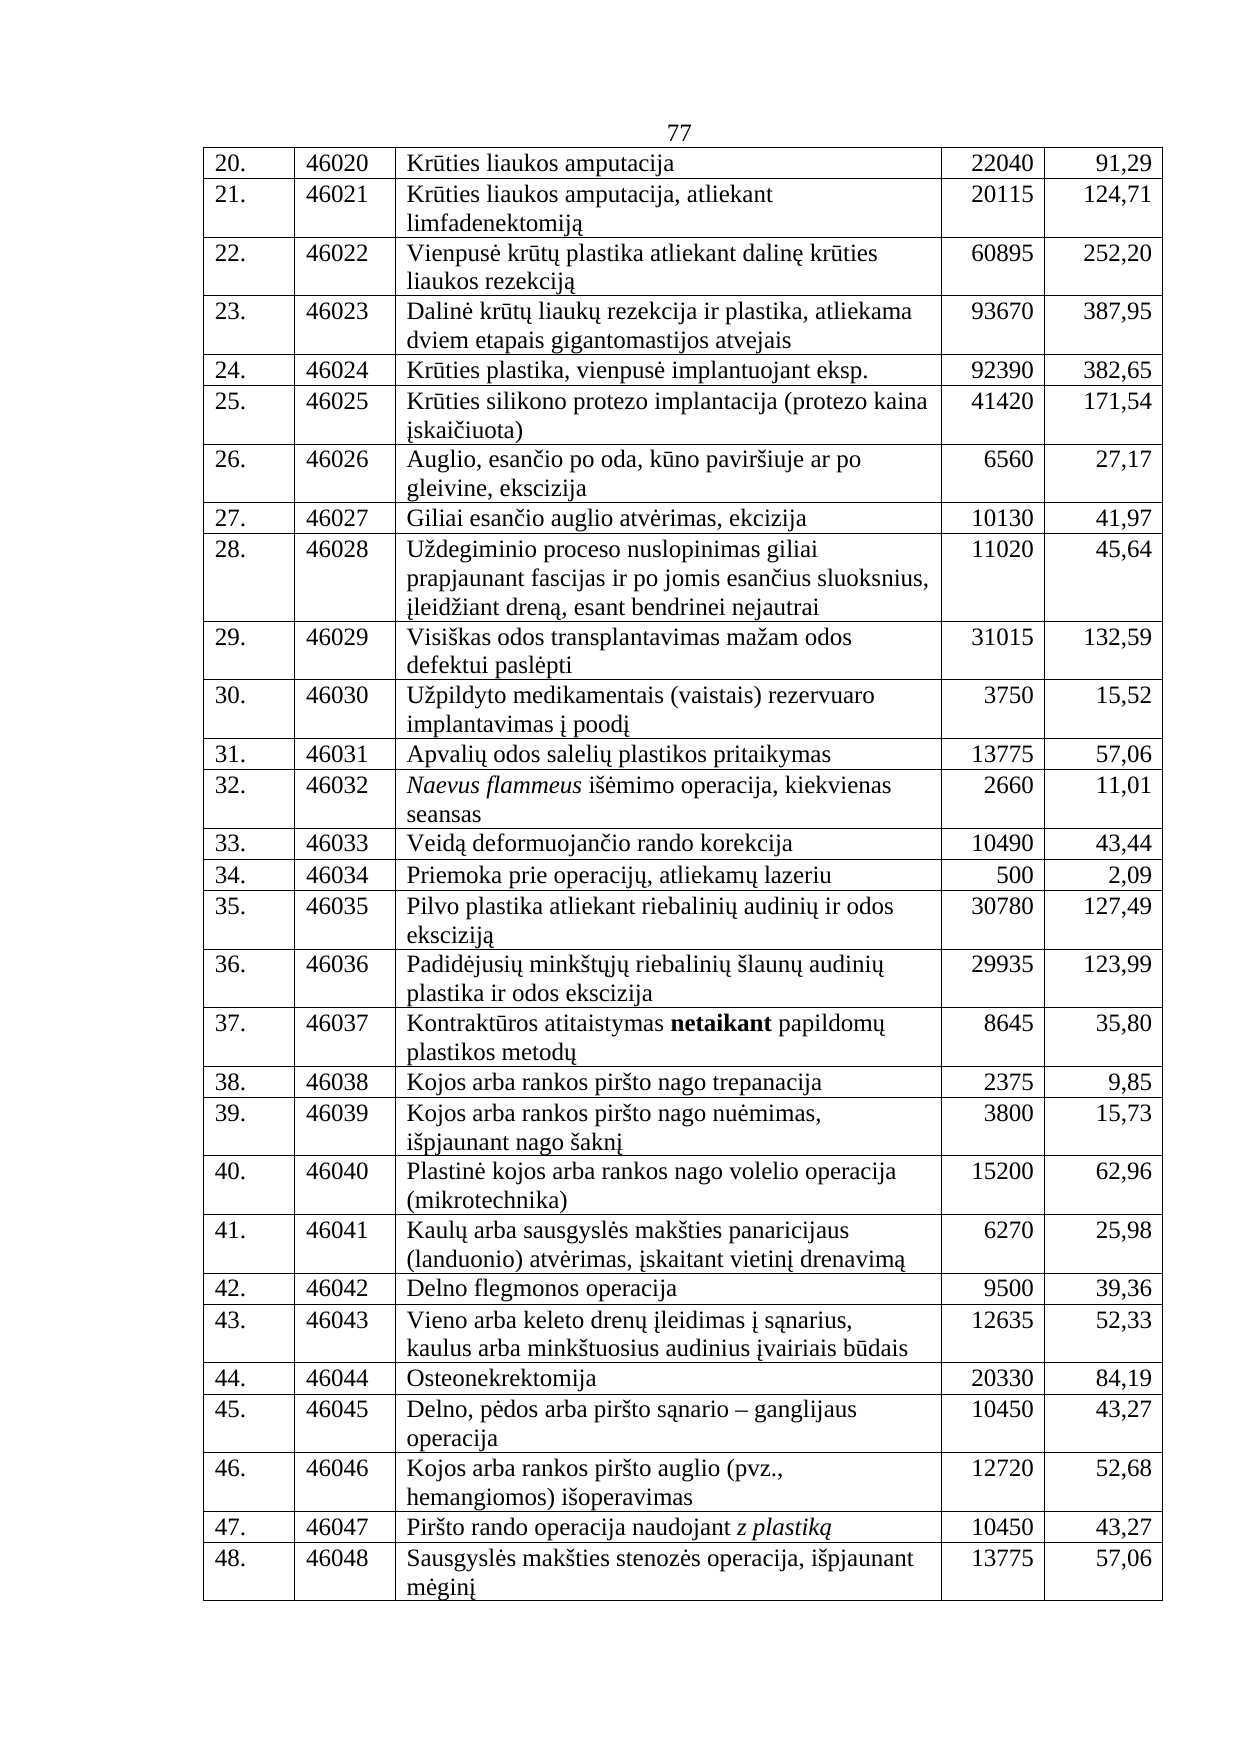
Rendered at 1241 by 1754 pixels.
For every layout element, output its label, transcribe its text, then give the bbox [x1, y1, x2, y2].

table_cell Kaulų arba sausgyslės makšties panaricijaus (landuonio) atvėrimas, įskaitant vietinį drenavimą [396, 1215, 941, 1272]
table_cell 46030 [295, 680, 395, 738]
table_cell [1163, 1273, 1240, 1304]
table_cell [1163, 1007, 1240, 1066]
table_cell [1163, 237, 1240, 295]
table_cell Vieno arba keleto drenų įleidimas į sąnarius, kaulus arba minkštuosius audinius įvairiais būdais [396, 1305, 941, 1362]
table_cell 6560 [942, 445, 1044, 502]
table_cell 22040 [942, 148, 1044, 178]
table_cell Krūties plastika, vienpusė implantuojant eksp. [396, 355, 941, 385]
table_cell 46027 [295, 503, 395, 533]
table_cell 387,95 [1045, 296, 1162, 354]
table_cell 13775 [942, 739, 1044, 769]
table_cell 46046 [295, 1453, 395, 1511]
table_cell 46045 [295, 1395, 395, 1452]
table_cell 10490 [942, 829, 1044, 859]
table_cell 46038 [295, 1067, 395, 1097]
table_cell 43,27 [1045, 1512, 1162, 1542]
table_cell Uždegiminio proceso nuslopinimas giliai prapjaunant fascijas ir po jomis esančius sluoksnius, įleidžiant dreną, esant bendrinei nejautrai [396, 534, 941, 621]
table_cell Giliai esančio auglio atvėrimas, ekcizija [396, 503, 941, 533]
table_cell 2,09 [1045, 860, 1162, 890]
table_cell 29. [204, 622, 294, 679]
table_cell 93670 [942, 296, 1044, 354]
table_cell 52,68 [1045, 1453, 1162, 1511]
table_cell [1163, 949, 1240, 1007]
table_cell 46031 [295, 739, 395, 769]
table_cell 8645 [942, 1008, 1044, 1066]
table_cell [1163, 1066, 1240, 1097]
table_cell 45. [204, 1395, 294, 1452]
table_cell Krūties liaukos amputacija [396, 148, 941, 178]
table_cell 57,06 [1045, 1543, 1162, 1600]
table_cell [1163, 1362, 1240, 1393]
table_cell 46021 [295, 179, 395, 237]
table_cell Sausgyslės makšties stenozės operacija, išpjaunant mėginį [396, 1543, 941, 1600]
table_cell 21. [204, 179, 294, 237]
table_cell Visiškas odos transplantavimas mažam odos defektui paslėpti [396, 622, 941, 679]
table_cell [1163, 679, 1240, 738]
table_cell 46040 [295, 1156, 395, 1214]
table_cell 20330 [942, 1363, 1044, 1393]
table_cell Krūties silikono protezo implantacija (protezo kaina įskaičiuota) [396, 386, 941, 443]
table_cell 10130 [942, 503, 1044, 533]
table_cell 15200 [942, 1156, 1044, 1214]
table_cell 3750 [942, 680, 1044, 738]
table_cell [1163, 738, 1240, 769]
table_cell 27. [204, 503, 294, 533]
table_cell 46026 [295, 445, 395, 502]
table_cell 44. [204, 1363, 294, 1393]
table_cell 24. [204, 355, 294, 385]
table_cell 123,99 [1045, 950, 1162, 1007]
table_cell 2375 [942, 1067, 1044, 1097]
table_cell 47. [204, 1512, 294, 1542]
table_cell Kojos arba rankos piršto auglio (pvz., hemangiomos) išoperavimas [396, 1453, 941, 1511]
table_cell Užpildyto medikamentais (vaistais) rezervuaro implantavimas į poodį [396, 680, 941, 738]
table_cell Piršto rando operacija naudojant z plastiką [396, 1512, 941, 1542]
table_cell 57,06 [1045, 739, 1162, 769]
table_cell 20. [204, 148, 294, 178]
table_cell 31015 [942, 622, 1044, 679]
table_cell Naevus flammeus išėmimo operacija, kiekvienas seansas [396, 770, 941, 827]
table_cell 46048 [295, 1543, 395, 1600]
table_cell 2660 [942, 770, 1044, 827]
table_cell 62,96 [1045, 1156, 1162, 1214]
table_cell 46036 [295, 950, 395, 1007]
table_cell 9500 [942, 1274, 1044, 1304]
table_cell 26. [204, 445, 294, 502]
table_cell 48. [204, 1543, 294, 1600]
table_cell 382,65 [1045, 355, 1162, 385]
table_cell 124,71 [1045, 179, 1162, 237]
table_cell 46022 [295, 238, 395, 295]
table_cell 171,54 [1045, 386, 1162, 443]
table_cell 42. [204, 1274, 294, 1304]
table_cell 33. [204, 829, 294, 859]
table_cell Delno, pėdos arba piršto sąnario – ganglijaus operacija [396, 1395, 941, 1452]
table_cell 91,29 [1045, 148, 1162, 178]
table_cell 29935 [942, 950, 1044, 1007]
table_cell 46020 [295, 148, 395, 178]
table_cell 39,36 [1045, 1274, 1162, 1304]
table_cell 22. [204, 238, 294, 295]
table_cell Plastinė kojos arba rankos nago volelio operacija (mikrotechnika) [396, 1156, 941, 1214]
table_cell [1163, 147, 1240, 178]
table_cell [1163, 1155, 1240, 1214]
table_cell 45,64 [1045, 534, 1162, 621]
table_cell Padidėjusių minkštųjų riebalinių šlaunų audinių plastika ir odos ekscizija [396, 950, 941, 1007]
table_cell [1163, 1511, 1240, 1542]
table_cell Vienpusė krūtų plastika atliekant dalinę krūties liaukos rezekciją [396, 238, 941, 295]
table_cell 46028 [295, 534, 395, 621]
table_cell [1163, 1542, 1240, 1600]
table_cell 11,01 [1045, 770, 1162, 827]
table_cell Veidą deformuojančio rando korekcija [396, 829, 941, 859]
table_cell 25. [204, 386, 294, 443]
table_cell 11020 [942, 534, 1044, 621]
table_cell 30780 [942, 891, 1044, 948]
table_cell [1163, 859, 1240, 890]
table_cell 46035 [295, 891, 395, 948]
table_cell [1163, 385, 1240, 443]
table_cell [1163, 444, 1240, 502]
table_cell 37. [204, 1008, 294, 1066]
table_cell 46032 [295, 770, 395, 827]
table_cell Pilvo plastika atliekant riebalinių audinių ir odos eksciziją [396, 891, 941, 948]
table_cell 46041 [295, 1215, 395, 1272]
table_cell 46025 [295, 386, 395, 443]
table_cell [1163, 890, 1240, 948]
table_cell 25,98 [1045, 1215, 1162, 1272]
table_cell 92390 [942, 355, 1044, 385]
table_cell Apvalių odos salelių plastikos pritaikymas [396, 739, 941, 769]
table_cell 40. [204, 1156, 294, 1214]
table_cell 46033 [295, 829, 395, 859]
table_cell 35,80 [1045, 1008, 1162, 1066]
table_cell [1163, 1304, 1240, 1362]
table_cell 46024 [295, 355, 395, 385]
table_cell Priemoka prie operacijų, atliekamų lazeriu [396, 860, 941, 890]
table_cell 27,17 [1045, 445, 1162, 502]
table_cell 31. [204, 739, 294, 769]
table_cell 36. [204, 950, 294, 1007]
table_cell [1163, 533, 1240, 621]
table_cell 35. [204, 891, 294, 948]
table_cell 23. [204, 296, 294, 354]
table_cell [1163, 828, 1240, 859]
table_cell 12635 [942, 1305, 1044, 1362]
table_cell 10450 [942, 1395, 1044, 1452]
table_cell 46042 [295, 1274, 395, 1304]
table_cell 46044 [295, 1363, 395, 1393]
table_cell 52,33 [1045, 1305, 1162, 1362]
table_cell 60895 [942, 238, 1044, 295]
table_cell 127,49 [1045, 891, 1162, 948]
table_cell [1163, 621, 1240, 679]
table_cell 39. [204, 1098, 294, 1155]
table_cell [1163, 1394, 1240, 1452]
table_cell 38. [204, 1067, 294, 1097]
table_cell 46029 [295, 622, 395, 679]
table_cell 12720 [942, 1453, 1044, 1511]
table_cell 500 [942, 860, 1044, 890]
table_cell 41420 [942, 386, 1044, 443]
table_cell Dalinė krūtų liaukų rezekcija ir plastika, atliekama dviem etapais gigantomastijos atvejais [396, 296, 941, 354]
table_cell 46023 [295, 296, 395, 354]
table_cell 9,85 [1045, 1067, 1162, 1097]
table_cell 13775 [942, 1543, 1044, 1600]
table_cell 30. [204, 680, 294, 738]
table_cell 34. [204, 860, 294, 890]
table_cell Kojos arba rankos piršto nago trepanacija [396, 1067, 941, 1097]
table_cell 15,73 [1045, 1098, 1162, 1155]
table_cell Krūties liaukos amputacija, atliekant limfadenektomiją [396, 179, 941, 237]
table_cell 46. [204, 1453, 294, 1511]
table_cell 43,27 [1045, 1395, 1162, 1452]
table_cell [1163, 1214, 1240, 1272]
table_cell [1163, 295, 1240, 354]
table_cell 46039 [295, 1098, 395, 1155]
table_cell 6270 [942, 1215, 1044, 1272]
table_cell 46047 [295, 1512, 395, 1542]
table_cell 252,20 [1045, 238, 1162, 295]
table_cell [1163, 1097, 1240, 1155]
table_cell [1163, 769, 1240, 827]
table_cell Kojos arba rankos piršto nago nuėmimas, išpjaunant nago šaknį [396, 1098, 941, 1155]
table_cell 3800 [942, 1098, 1044, 1155]
table_cell 20115 [942, 179, 1044, 237]
table_cell Osteonekrektomija [396, 1363, 941, 1393]
table_cell Delno flegmonos operacija [396, 1274, 941, 1304]
table_cell [1163, 1452, 1240, 1511]
table_cell 46037 [295, 1008, 395, 1066]
table_cell 43,44 [1045, 829, 1162, 859]
table_cell 46034 [295, 860, 395, 890]
table_cell 132,59 [1045, 622, 1162, 679]
table_cell 10450 [942, 1512, 1044, 1542]
table_cell 46043 [295, 1305, 395, 1362]
table_cell 32. [204, 770, 294, 827]
table_cell Kontraktūros atitaistymas netaikant papildomų plastikos metodų [396, 1008, 941, 1066]
table_cell [1163, 502, 1240, 533]
table_cell 41,97 [1045, 503, 1162, 533]
table_cell Auglio, esančio po oda, kūno paviršiuje ar po gleivine, ekscizija [396, 445, 941, 502]
table_cell [1163, 178, 1240, 237]
table_cell 15,52 [1045, 680, 1162, 738]
table_cell 84,19 [1045, 1363, 1162, 1393]
table_cell 28. [204, 534, 294, 621]
table_cell 43. [204, 1305, 294, 1362]
table_cell 41. [204, 1215, 294, 1272]
table_cell [1163, 354, 1240, 385]
